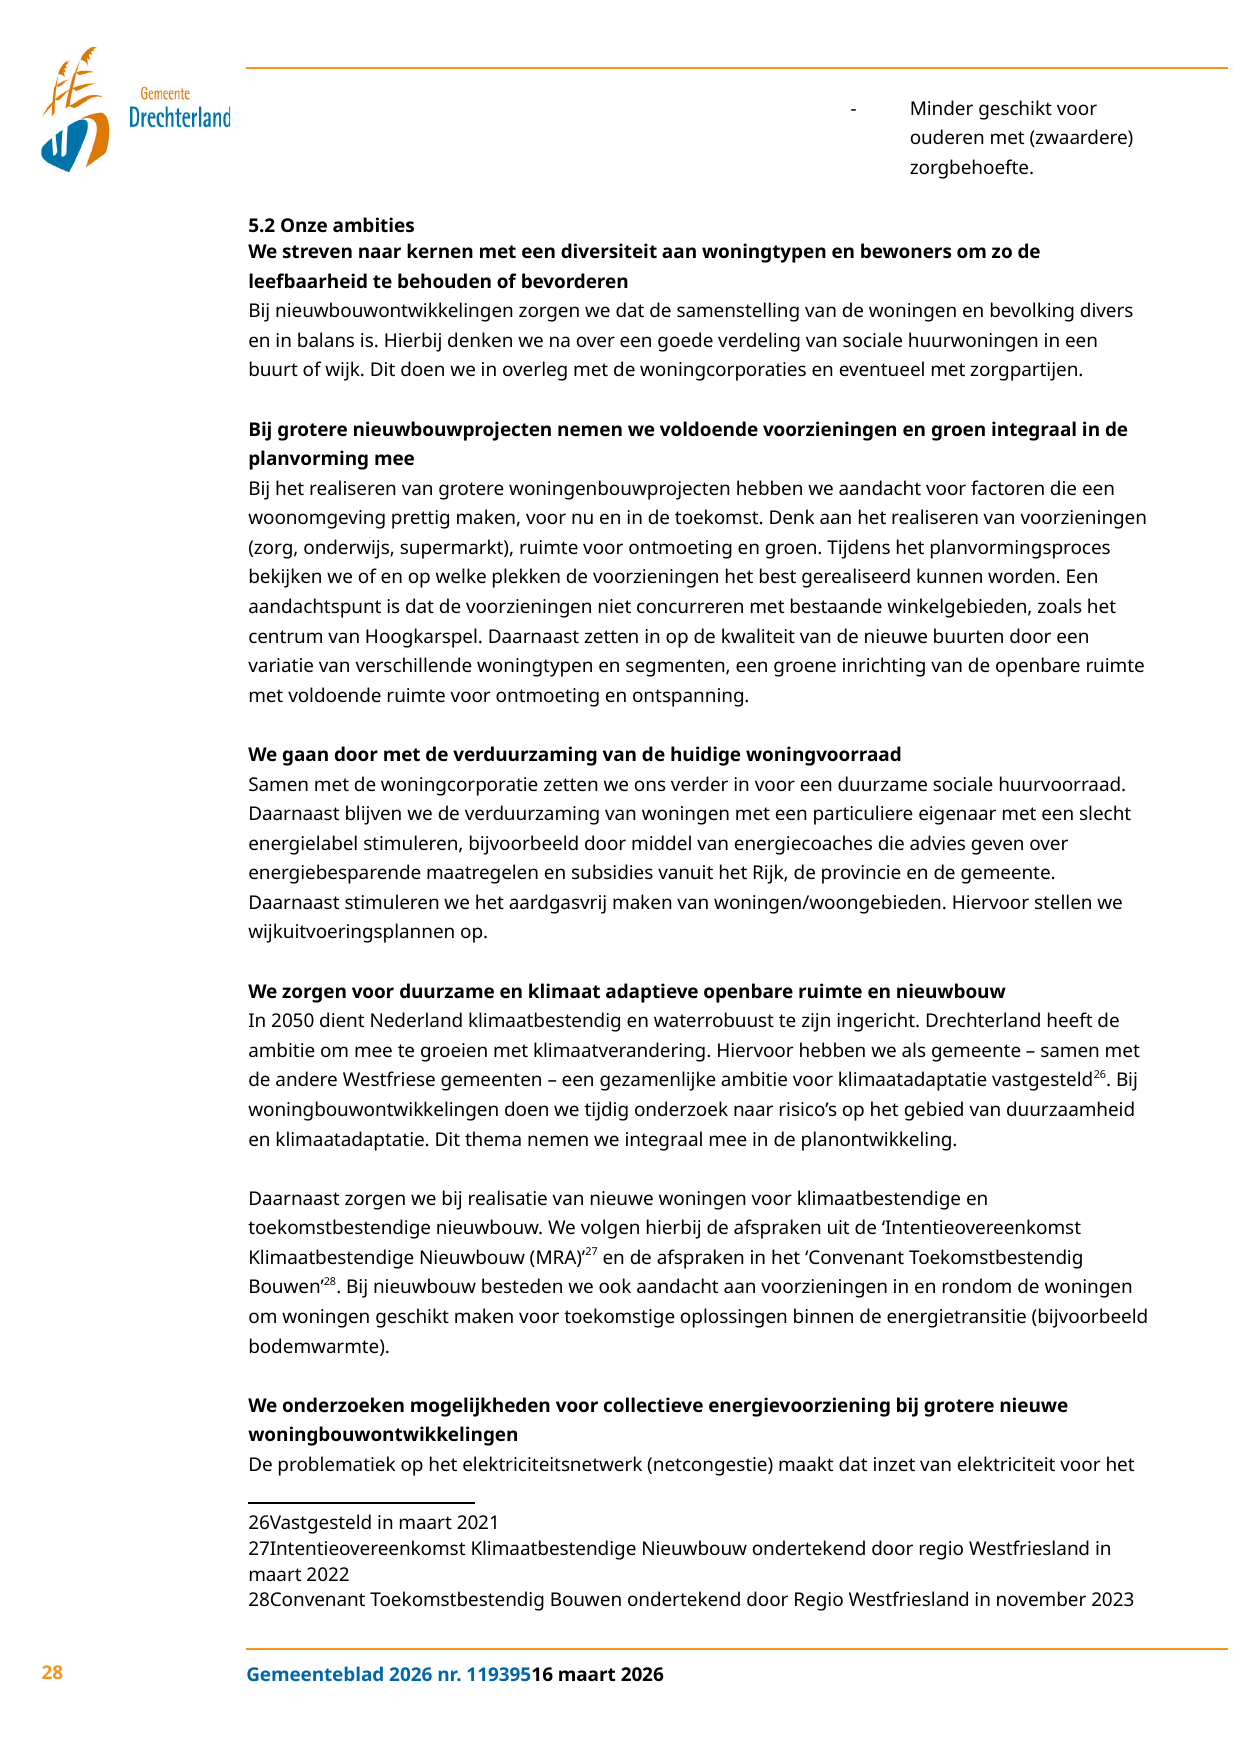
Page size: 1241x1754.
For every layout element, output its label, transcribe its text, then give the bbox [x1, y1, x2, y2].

text Daarnaast zorgen we bij realisatie van nieuwe woningen voor klimaatbestendige en toekomstbestendige nieuwbouw. We volgen hierbij de afspraken uit de ‘Intentieovereenkomst Klimaatbestendige Nieuwbouw (MRA)’ en de afspraken in het ‘Convenant Toekomstbestendig Bouwen’. Bij nieuwbouw besteden we ook aandacht aan voorzieningen in en rondom de woningen om woningen geschikt maken voor toekomstige oplossingen binnen de energietransitie (bijvoorbeeld bodemwarmte). [248, 1185, 1152, 1358]
table_cell [248, 95, 549, 180]
picture [226, 115, 231, 124]
text Convenant Toekomstbestendig Bouwen ondertekend door Regio Westfriesland in november 2023 [248, 1586, 1152, 1612]
text Samen met de woningcorporatie zetten we ons verder in voor een duurzame sociale huurvoorraad. Daarnaast blijven we de verduurzaming van woningen met een particuliere eigenaar met een slecht energielabel stimuleren, bijvoorbeeld door middel van energiecoaches die advies geven over energiebesparende maatregelen en subsidies vanuit het Rijk, de provincie en de gemeente. Daarnaast stimuleren we het aardgasvrij maken van woningen/woongebieden. Hiervoor stellen we wijkuitvoeringsplannen op. [248, 771, 1152, 944]
table_cell [549, 95, 850, 180]
table_cell Minder geschikt voor ouderen met (zwaardere) zorgbehoefte. [850, 95, 1152, 180]
text We streven naar kernen met een diversiteit aan woningtypen en bewoners om zo de leefbaarheid te behouden of bevorderen [248, 238, 1152, 293]
text Bij grotere nieuwbouwprojecten nemen we voldoende voorzieningen en groen integraal in de planvorming mee [248, 416, 1152, 471]
text Bij nieuwbouwontwikkelingen zorgen we dat de samenstelling van de woningen en bevolking divers en in balans is. Hierbij denken we na over een goede verdeling van sociale huurwoningen in een buurt of wijk. Dit doen we in overleg met de woningcorporaties en eventueel met zorgpartijen. [248, 297, 1152, 382]
text We gaan door met de verduurzaming van de huidige woningvoorraad [248, 741, 1152, 767]
text Intentieovereenkomst Klimaatbestendige Nieuwbouw ondertekend door regio Westfriesland in maart 2022 [248, 1535, 1152, 1586]
text We onderzoeken mogelijkheden voor collectieve energievoorziening bij grotere nieuwe woningbouwontwikkelingen [248, 1392, 1152, 1447]
picture [41, 47, 231, 172]
text De problematiek op het elektriciteitsnetwerk (netcongestie) maakt dat inzet van elektriciteit voor het [248, 1451, 1152, 1477]
text 5.2 Onze ambities [248, 212, 1152, 238]
text We zorgen voor duurzame en klimaat adaptieve openbare ruimte en nieuwbouw [248, 978, 1152, 1003]
picture [41, 158, 64, 172]
text In 2050 dient Nederland klimaatbestendig en waterrobuust te zijn ingericht. Drechterland heeft de ambitie om mee te groeien met klimaatverandering. Hiervoor hebben we als gemeente – samen met de andere Westfriese gemeenten – een gezamenlijke ambitie voor klimaatadaptatie vastgesteld. Bij woningbouwontwikkelingen doen we tijdig onderzoek naar risico’s op het gebied van duurzaamheid en klimaatadaptatie. Dit thema nemen we integraal mee in de planontwikkeling. [248, 1007, 1152, 1151]
text Bij het realiseren van grotere woningenbouwprojecten hebben we aandacht voor factoren die een woonomgeving prettig maken, voor nu en in de toekomst. Denk aan het realiseren van voorzieningen (zorg, onderwijs, supermarkt), ruimte voor ontmoeting en groen. Tijdens het planvormingsproces bekijken we of en op welke plekken de voorzieningen het best gerealiseerd kunnen worden. Een aandachtspunt is dat de voorzieningen niet concurreren met bestaande winkelgebieden, zoals het centrum van Hoogkarspel. Daarnaast zetten in op de kwaliteit van de nieuwe buurten door een variatie van verschillende woningtypen en segmenten, een groene inrichting van de openbare ruimte met voldoende ruimte voor ontmoeting en ontspanning. [248, 475, 1152, 708]
text Vastgesteld in maart 2021 [248, 1509, 1152, 1535]
